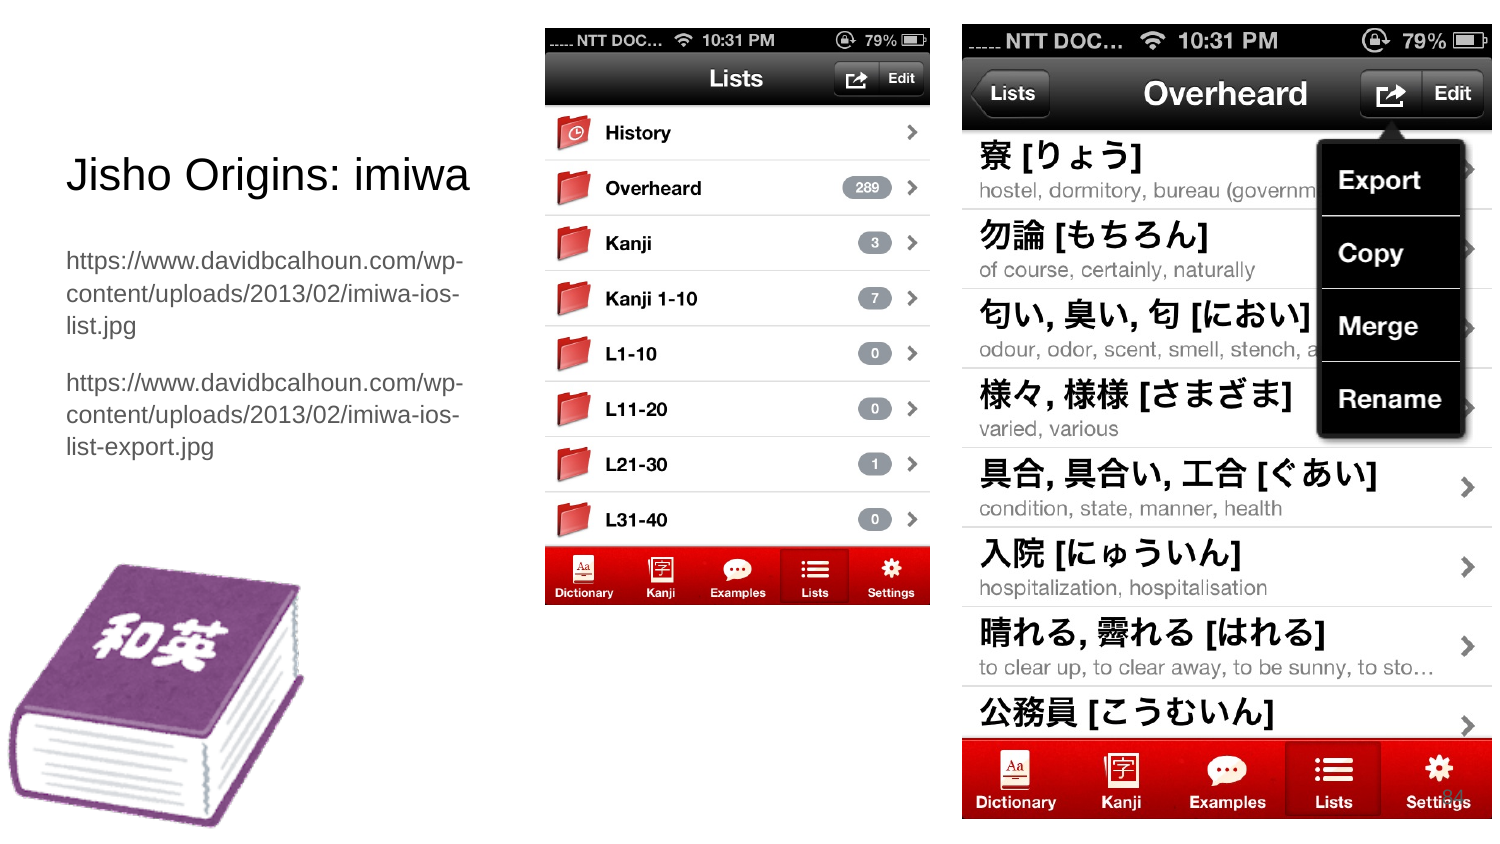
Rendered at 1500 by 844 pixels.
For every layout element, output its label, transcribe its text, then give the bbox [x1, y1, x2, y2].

picture [0, 543, 313, 844]
list https://www.davidbcalhoun.com/wp-content/uploads/2013/02/imiwa-ios-list.jpg https://www.davidbcalhoun.com/wp-content/uploads/2013/02/imiwa-ios-list-export.jpg [51, 227, 512, 750]
picture [962, 24, 1492, 819]
slide_number [1389, 764, 1480, 830]
title Jisho Origins: imiwa [51, 91, 512, 216]
picture [545, 28, 930, 605]
